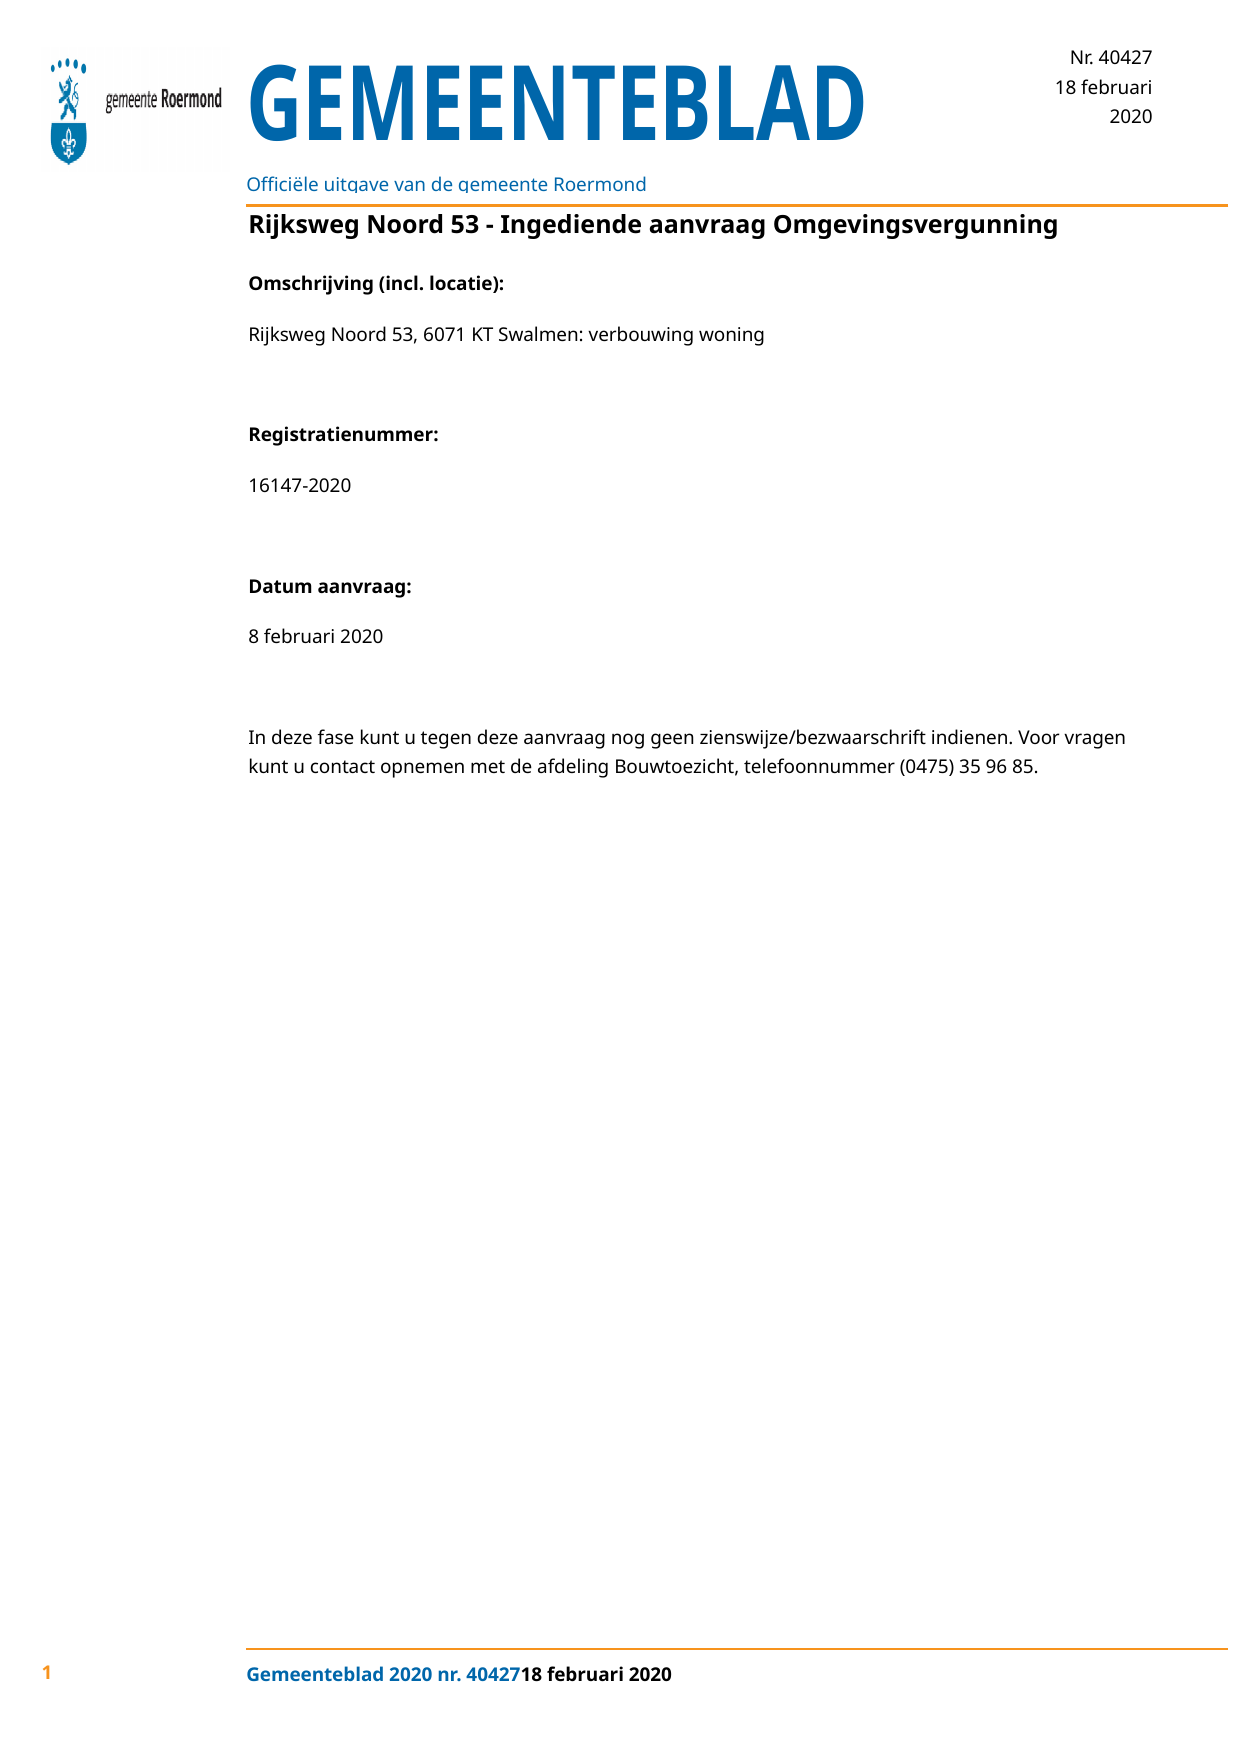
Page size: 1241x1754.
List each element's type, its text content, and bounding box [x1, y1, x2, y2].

text In deze fase kunt u tegen deze aanvraag nog geen zienswijze/bezwaarschrift indienen. Voor vragen kunt u contact opnemen met de afdeling Bouwtoezicht, telefoonnummer (0475) 35 96 85. [248, 724, 1152, 779]
picture [41, 47, 231, 172]
text Omschrijving (incl. locatie): [248, 270, 1152, 296]
text 8 februari 2020 [248, 623, 1152, 649]
text Rijksweg Noord 53 - Ingediende aanvraag Omgevingsvergunning [248, 207, 1152, 241]
text Datum aanvraag: [248, 573, 1152, 598]
text Rijksweg Noord 53, 6071 KT Swalmen: verbouwing woning [248, 321, 1152, 346]
text 16147-2020 [248, 472, 1152, 498]
text Registratienummer: [248, 422, 1152, 447]
